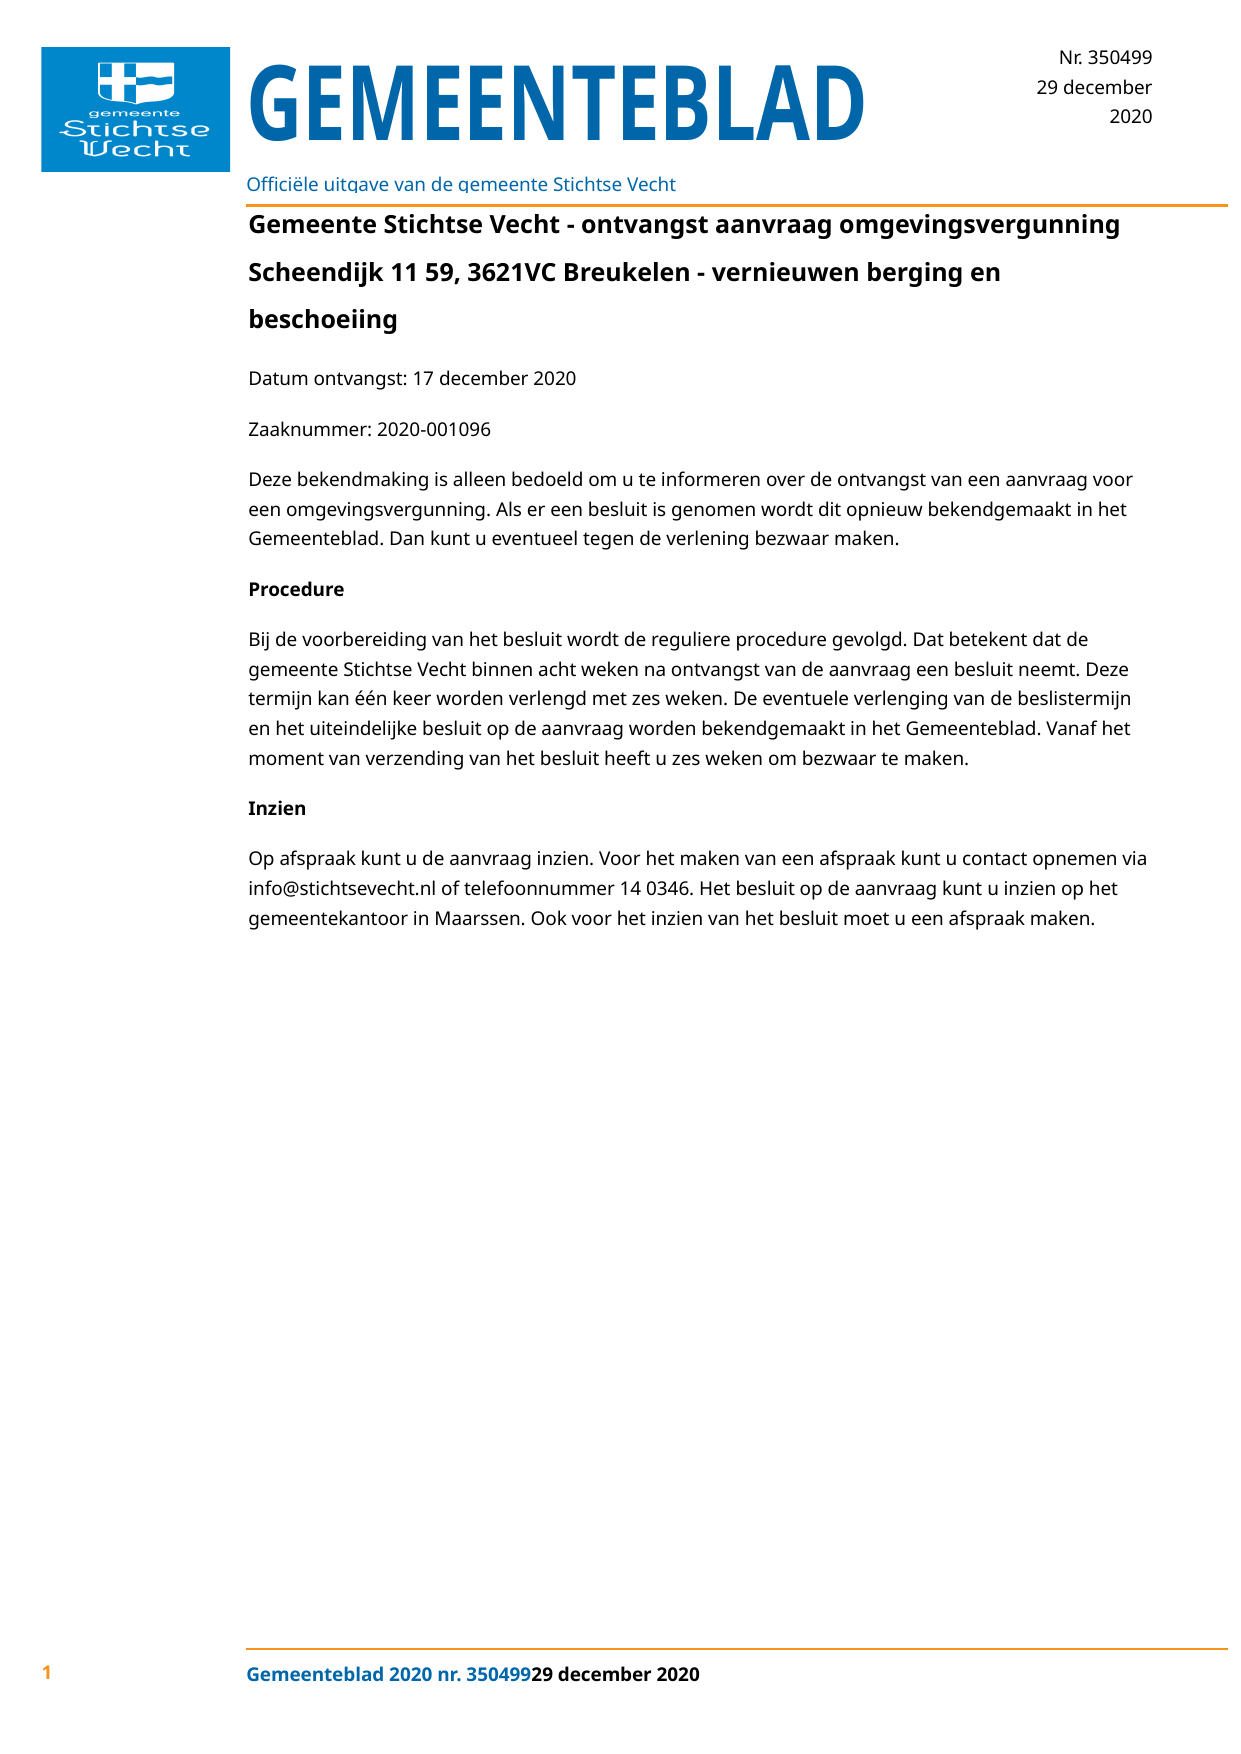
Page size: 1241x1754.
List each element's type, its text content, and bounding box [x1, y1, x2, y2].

picture [99, 63, 135, 101]
text Gemeente Stichtse Vecht - ontvangst aanvraag omgevingsvergunning Scheendijk 11 59, 3621VC Breukelen - vernieuwen berging en beschoeiing [248, 207, 1152, 336]
text Procedure [248, 576, 1152, 602]
text Bij de voorbereiding van het besluit wordt de reguliere procedure gevolgd. Dat betekent dat de gemeente Stichtse Vecht binnen acht weken na ontvangst van de aanvraag een besluit neemt. Deze termijn kan één keer worden verlengd met zes weken. De eventuele verlenging van de beslistermijn en het uiteindelijke besluit op de aanvraag worden bekendgemaakt in het Gemeenteblad. Vanaf het moment van verzending van het besluit heeft u zes weken om bezwaar te maken. [248, 626, 1152, 770]
text Datum ontvangst: 17 december 2020 [248, 366, 1152, 391]
text Op afspraak kunt u de aanvraag inzien. Voor het maken van een afspraak kunt u contact opnemen via info@stichtsevecht.nl of telefoonnummer 14 0346. Het besluit op de aanvraag kunt u inzien op het gemeentekantoor in Maarssen. Ook voor het inzien van het besluit moet u een afspraak maken. [248, 846, 1152, 930]
text Inzien [248, 795, 1152, 821]
text Deze bekendmaking is alleen bedoeld om u te informeren over de ontvangst van een aanvraag voor een omgevingsvergunning. Als er een besluit is genomen wordt dit opnieuw bekendgemaakt in het Gemeenteblad. Dan kunt u eventueel tegen de verlening bezwaar maken. [248, 466, 1152, 551]
picture [137, 63, 174, 103]
text Zaaknummer: 2020-001096 [248, 416, 1152, 442]
